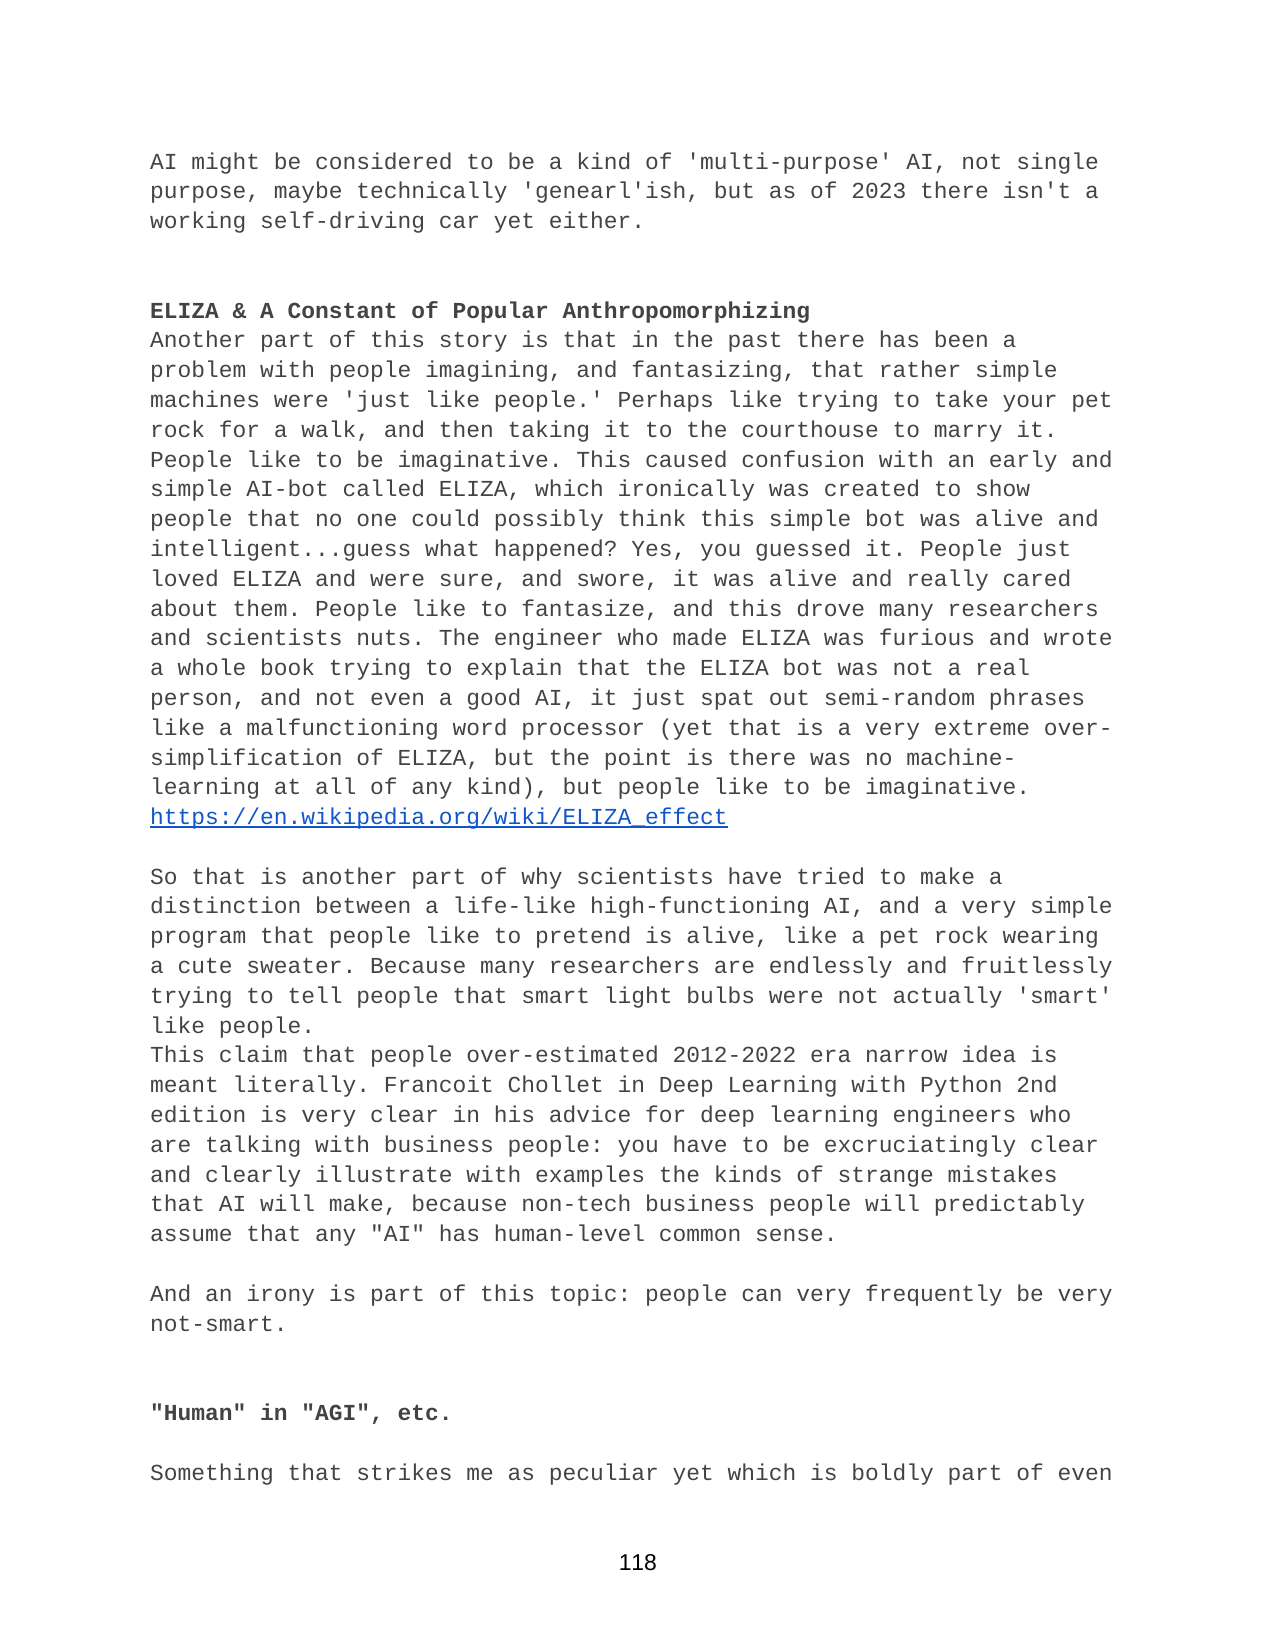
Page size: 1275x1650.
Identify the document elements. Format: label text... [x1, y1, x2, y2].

text "Human" in "AGI", etc. [150, 1401, 1125, 1427]
text Something that strikes me as peculiar yet which is boldly part of even [150, 1461, 1125, 1487]
text ELIZA & A Constant of Popular Anthropomorphizing [150, 299, 1125, 325]
text So that is another part of why scientists have tried to make a distinction between a life-like high-functioning AI, and a very simple program that people like to pretend is alive, like a pet rock wearing a cute sweater. Because many researchers are endlessly and fruitlessly trying to tell people that smart light bulbs were not actually 'smart' like people. [150, 865, 1125, 1040]
text Another part of this story is that in the past there has been a problem with people imagining, and fantasizing, that rather simple machines were 'just like people.' Perhaps like trying to take your pet rock for a walk, and then taking it to the courthouse to marry it. People like to be imaginative. This caused confusion with an early and simple AI-bot called ELIZA, which ironically was created to show people that no one could possibly think this simple bot was alive and intelligent...guess what happened? Yes, you guessed it. People just loved ELIZA and were sure, and swore, it was alive and really cared about them. People like to fantasize, and this drove many researchers and scientists nuts. The engineer who made ELIZA was furious and wrote a whole book trying to explain that the ELIZA bot was not a real person, and not even a good AI, it just spat out semi-random phrases like a malfunctioning word processor (yet that is a very extreme over-simplification of ELIZA, but the point is there was no machine-learning at all of any kind), but people like to be imaginative. [150, 329, 1125, 802]
text And an irony is part of this topic: people can very frequently be very not-smart. [150, 1282, 1125, 1338]
text AI might be considered to be a kind of 'multi-purpose' AI, not single purpose, maybe technically 'genearl'ish, but as of 2023 there isn't a working self-driving car yet either. [150, 150, 1125, 236]
text This claim that people over-estimated 2012-2022 era narrow idea is meant literally. Francoit Chollet in Deep Learning with Python 2nd edition is very clear in his advice for deep learning engineers who are talking with business people: you have to be excruciatingly clear and clearly illustrate with examples the kinds of strange mistakes that AI will make, because non-tech business people will predictably assume that any "AI" has human-level common sense. [150, 1044, 1125, 1248]
text https://en.wikipedia.org/wiki/ELIZA_effect [150, 805, 1125, 831]
